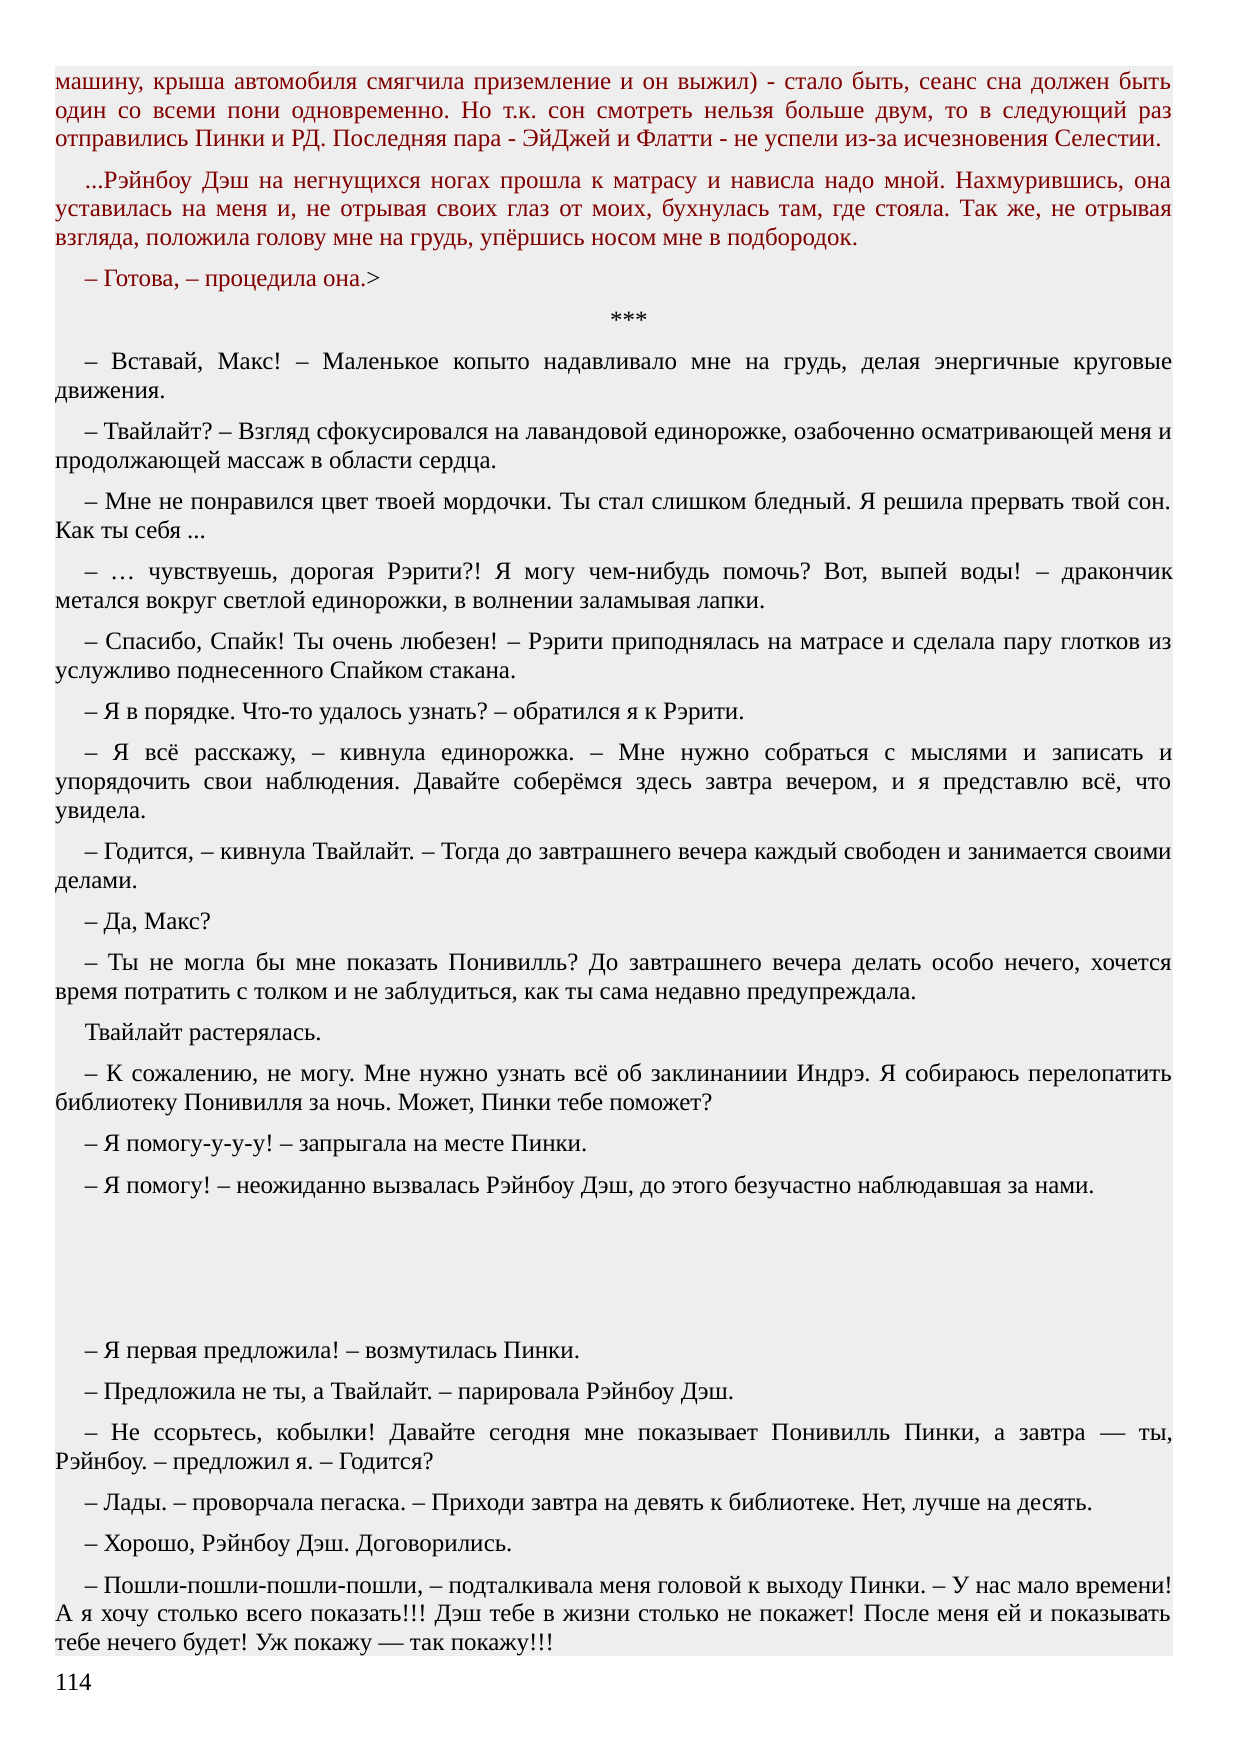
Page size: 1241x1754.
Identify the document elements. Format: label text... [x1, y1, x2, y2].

text – Лады. – проворчала пегаска. – Приходи завтра на девять к библиотеке. Нет, лучше на десять. [55, 1487, 1173, 1516]
text – Ты не могла бы мне показать Понивилль? До завтрашнего вечера делать особо нечего, хочется время потратить с толком и не заблудиться, как ты сама недавно предупреждала. [55, 947, 1173, 1005]
text – Я помогу-у-у-у! – запрыгала на месте Пинки. [55, 1128, 1173, 1157]
text – Да, Макс? [55, 906, 1173, 935]
text – Не ссорьтесь, кобылки! Давайте сегодня мне показывает Понивилль Пинки, а завтра — ты, Рэйнбоу. – предложил я. – Годится? [55, 1417, 1173, 1475]
text – Спасибо, Спайк! Ты очень любезен! – Рэрити приподнялась на матрасе и сделала пару глотков из услужливо поднесенного Спайком стакана. [55, 626, 1173, 683]
text – Готова, – процедила она.> [55, 263, 1173, 292]
text – Я в порядке. Что-то удалось узнать? – обратился я к Рэрити. [55, 696, 1173, 725]
text Твайлайт растерялась. [55, 1017, 1173, 1046]
text – Я помогу! – неожиданно вызвалась Рэйнбоу Дэш, до этого безучастно наблюдавшая за нами. [55, 1170, 1173, 1198]
text – Вставай, Макс! – Маленькое копыто надавливало мне на грудь, делая энергичные круговые движения. [55, 346, 1173, 403]
text – К сожалению, не могу. Мне нужно узнать всё об заклинаниии Индрэ. Я собираюсь перелопатить библиотеку Понивилля за ночь. Может, Пинки тебе поможет? [55, 1058, 1173, 1116]
text – Мне не понравился цвет твоей мордочки. Ты стал слишком бледный. Я решила прервать твой сон. Как ты себя ... [55, 486, 1173, 543]
text – Пошли-пошли-пошли-пошли, – подталкивала меня головой к выходу Пинки. – У нас мало времени! А я хочу столько всего показать!!! Дэш тебе в жизни столько не покажет! После меня ей и показывать тебе нечего будет! Уж покажу — так покажу!!! [55, 1570, 1173, 1656]
text – Годится, – кивнула Твайлайт. – Тогда до завтрашнего вечера каждый свободен и занимается своими делами. [55, 836, 1173, 893]
text – … чувствуешь, дорогая Рэрити?! Я могу чем-нибудь помочь? Вот, выпей воды! – дракончик метался вокруг светлой единорожки, в волнении заламывая лапки. [55, 556, 1173, 613]
text – Предложила не ты, а Твайлайт. – парировала Рэйнбоу Дэш. [55, 1376, 1173, 1405]
text – Я всё расскажу, – кивнула единорожка. – Мне нужно собраться с мыслями и записать и упорядочить свои наблюдения. Давайте соберёмся здесь завтра вечером, и я представлю всё, что увидела. [55, 737, 1173, 823]
text ...Рэйнбоу Дэш на негнущихся ногах прошла к матрасу и нависла надо мной. Нахмурившись, она уставилась на меня и, не отрывая своих глаз от моих, бухнулась там, где стояла. Так же, не отрывая взгляда, положила голову мне на грудь, упёршись носом мне в подбородок. [55, 165, 1173, 251]
text – Я первая предложила! – возмутилась Пинки. [55, 1335, 1173, 1363]
text машину, крыша автомобиля смягчила приземление и он выжил) - стало быть, сеанс сна должен быть один со всеми пони одновременно. Но т.к. сон смотреть нельзя больше двум, то в следующий раз отправились Пинки и РД. Последняя пара - ЭйДжей и Флатти - не успели из-за исчезновения Селестии. [55, 66, 1173, 152]
text *** [55, 305, 1173, 333]
text – Хорошо, Рэйнбоу Дэш. Договорились. [55, 1528, 1173, 1557]
text – Твайлайт? – Взгляд сфокусировался на лавандовой единорожке, озабоченно осматривающей меня и продолжающей массаж в области сердца. [55, 416, 1173, 473]
